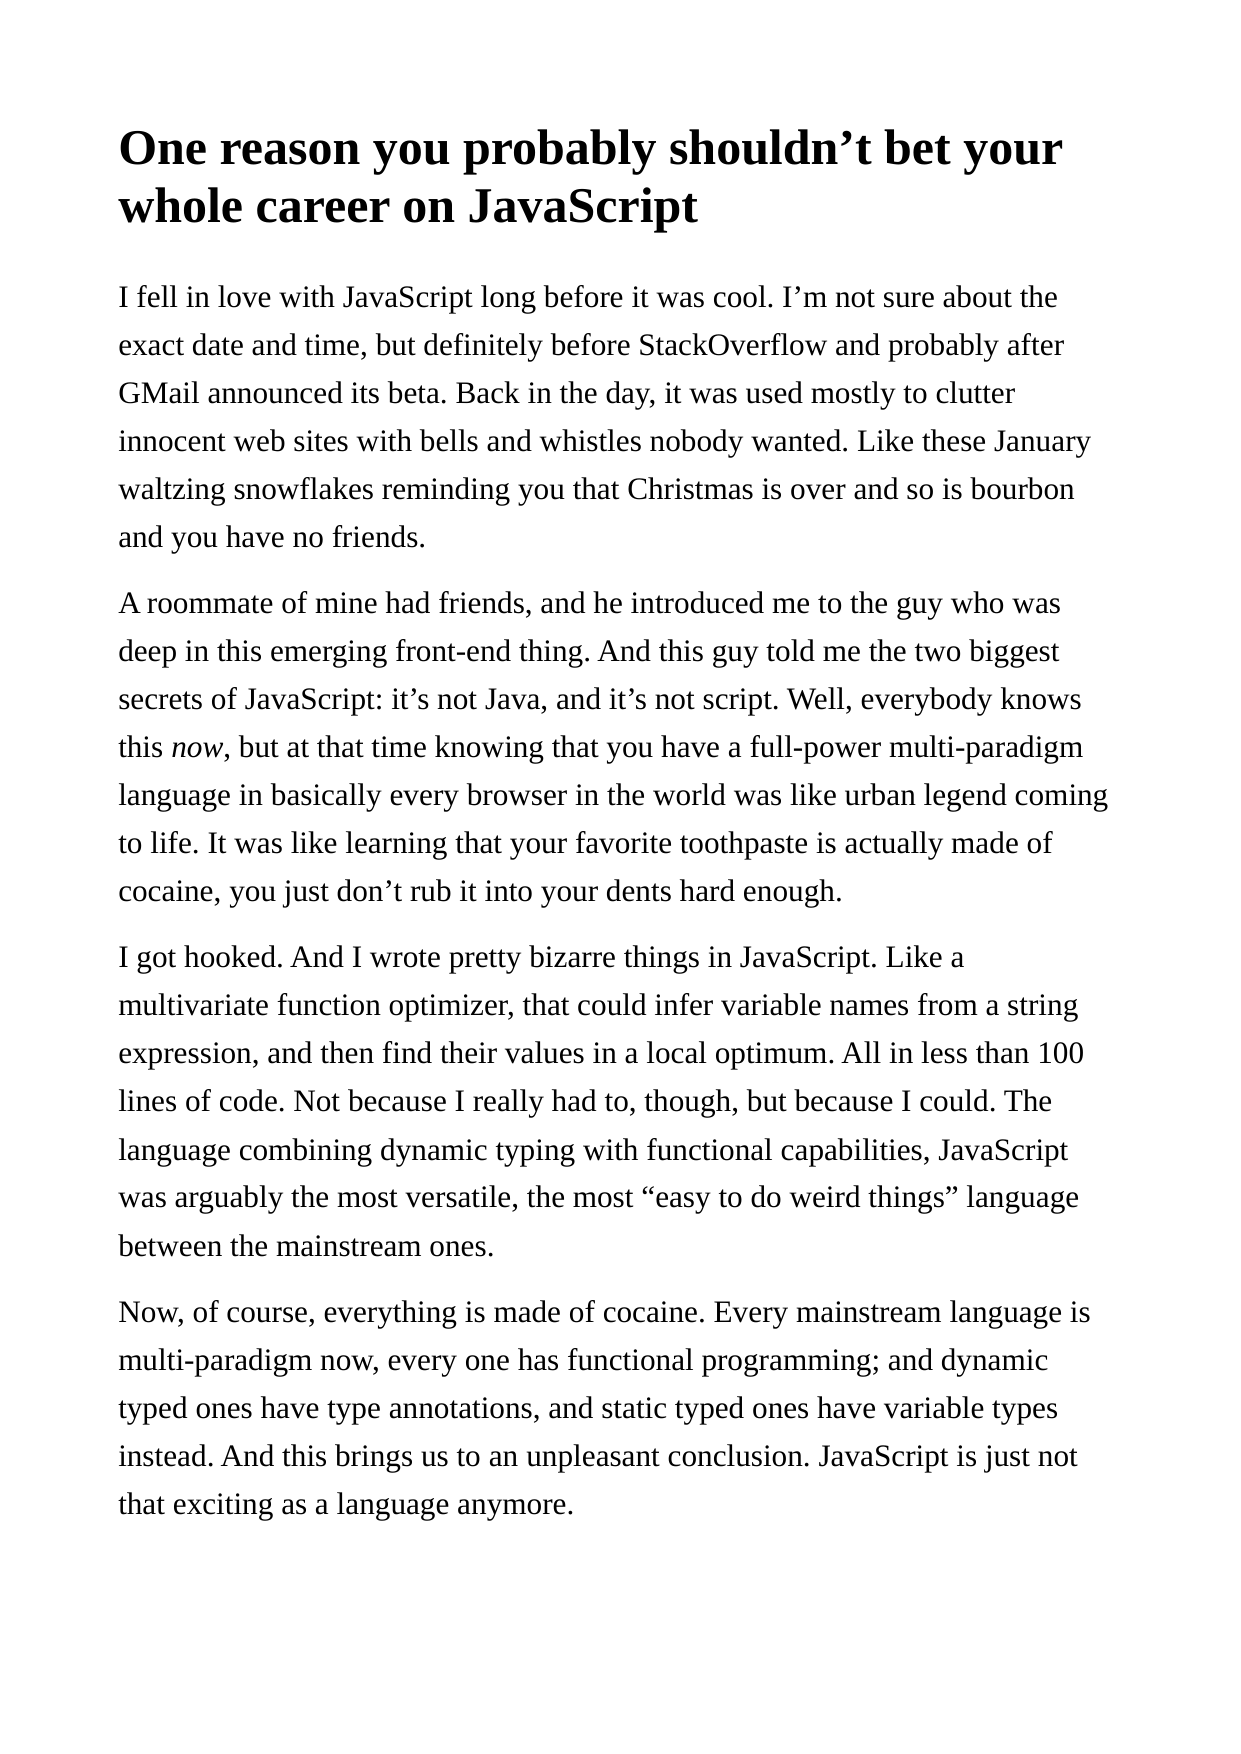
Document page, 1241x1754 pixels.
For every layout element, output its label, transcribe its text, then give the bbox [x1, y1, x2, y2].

text A roommate of mine had friends, and he introduced me to the guy who was deep in this emerging front-end thing. And this guy told me the two biggest secrets of JavaScript: it’s not Java, and it’s not script. Well, everybody knows this now, but at that time knowing that you have a full-power multi-paradigm language in basically every browser in the world was like urban legend coming to life. It was like learning that your favorite toothpaste is actually made of cocaine, you just don’t rub it into your dents hard enough. [118, 575, 1122, 911]
text I fell in love with JavaScript long before it was cool. I’m not sure about the exact date and time, but definitely before StackOverflow and probably after GMail announced its beta. Back in the day, it was used mostly to clutter innocent web sites with bells and whistles nobody wanted. Like these January waltzing snowflakes reminding you that Christmas is over and so is bourbon and you have no friends. [118, 269, 1122, 557]
text I got hooked. And I wrote pretty bizarre things in JavaScript. Like a multivariate function optimizer, that could infer variable names from a string expression, and then find their values in a local optimum. All in less than 100 lines of code. Not because I really had to, though, but because I could. The language combining dynamic typing with functional capabilities, JavaScript was arguably the most versatile, the most “easy to do weird things” language between the mainstream ones. [118, 929, 1122, 1266]
subtitle One reason you probably shouldn’t bet your whole career on JavaScript [118, 118, 1122, 233]
text Now, of course, everything is made of cocaine. Every mainstream language is multi-paradigm now, every one has functional programming; and dynamic typed ones have type annotations, and static typed ones have variable types instead. And this brings us to an unpleasant conclusion. JavaScript is just not that exciting as a language anymore. [118, 1284, 1122, 1524]
